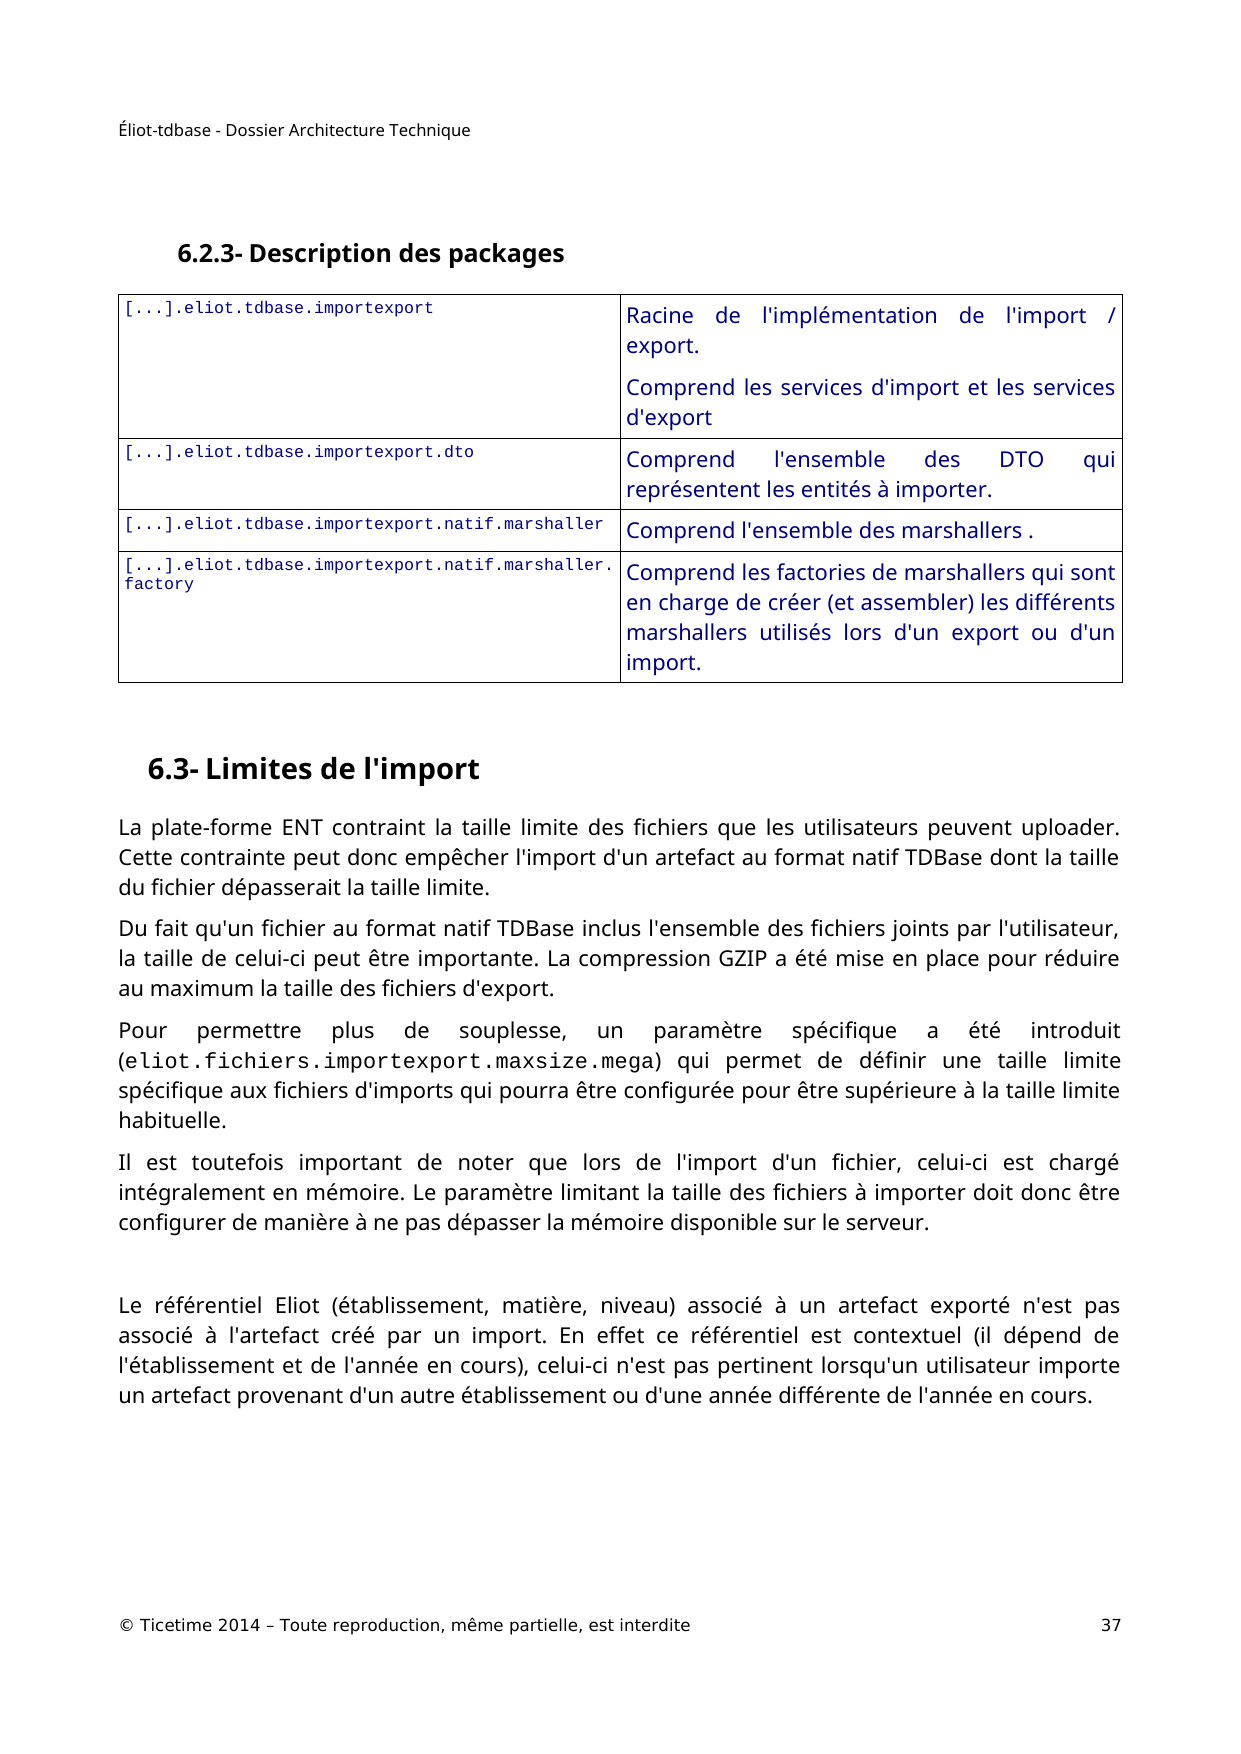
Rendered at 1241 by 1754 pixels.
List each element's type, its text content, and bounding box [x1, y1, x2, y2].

table_cell Comprend l'ensemble des marshallers . [621, 510, 1122, 551]
subtitle Limites de l'import [118, 748, 1122, 788]
text Du fait qu'un fichier au format natif TDBase inclus l'ensemble des fichiers joints par l'utilisateur, la taille de celui-ci peut être importante. La compression GZIP a été mise en place pour réduire au maximum la taille des fichiers d'export. [118, 913, 1122, 1003]
table_header [...].eliot.tdbase.importexport [119, 295, 620, 438]
text Le référentiel Eliot (établissement, matière, niveau) associé à un artefact exporté n'est pas associé à l'artefact créé par un import. En effet ce référentiel est contextuel (il dépend de l'établissement et de l'année en cours), celui-ci n'est pas pertinent lorsqu'un utilisateur importe un artefact provenant d'un autre établissement ou d'une année différente de l'année en cours. [118, 1290, 1122, 1410]
text Pour permettre plus de souplesse, un paramètre spécifique a été introduit (eliot.fichiers.importexport.maxsize.mega) qui permet de définir une taille limite spécifique aux fichiers d'imports qui pourra être configurée pour être supérieure à la taille limite habituelle. [118, 1015, 1122, 1135]
table_cell [...].eliot.tdbase.importexport.natif.marshaller [119, 510, 620, 551]
table_cell [...].eliot.tdbase.importexport.dto [119, 439, 620, 509]
table_cell [...].eliot.tdbase.importexport.natif.marshaller.factory [119, 552, 620, 682]
table_header Racine de l'implémentation de l'import / export. Comprend les services d'import et les services d'export [621, 295, 1122, 438]
subtitle Description des packages [118, 236, 1122, 270]
table_cell Comprend les factories de marshallers qui sont en charge de créer (et assembler) les différents marshallers utilisés lors d'un export ou d'un import. [621, 552, 1122, 682]
text Il est toutefois important de noter que lors de l'import d'un fichier, celui-ci est chargé intégralement en mémoire. Le paramètre limitant la taille des fichiers à importer doit donc être configurer de manière à ne pas dépasser la mémoire disponible sur le serveur. [118, 1147, 1122, 1237]
text La plate-forme ENT contraint la taille limite des fichiers que les utilisateurs peuvent uploader. Cette contrainte peut donc empêcher l'import d'un artefact au format natif TDBase dont la taille du fichier dépasserait la taille limite. [118, 811, 1122, 901]
table_cell Comprend l'ensemble des DTO qui représentent les entités à importer. [621, 439, 1122, 509]
